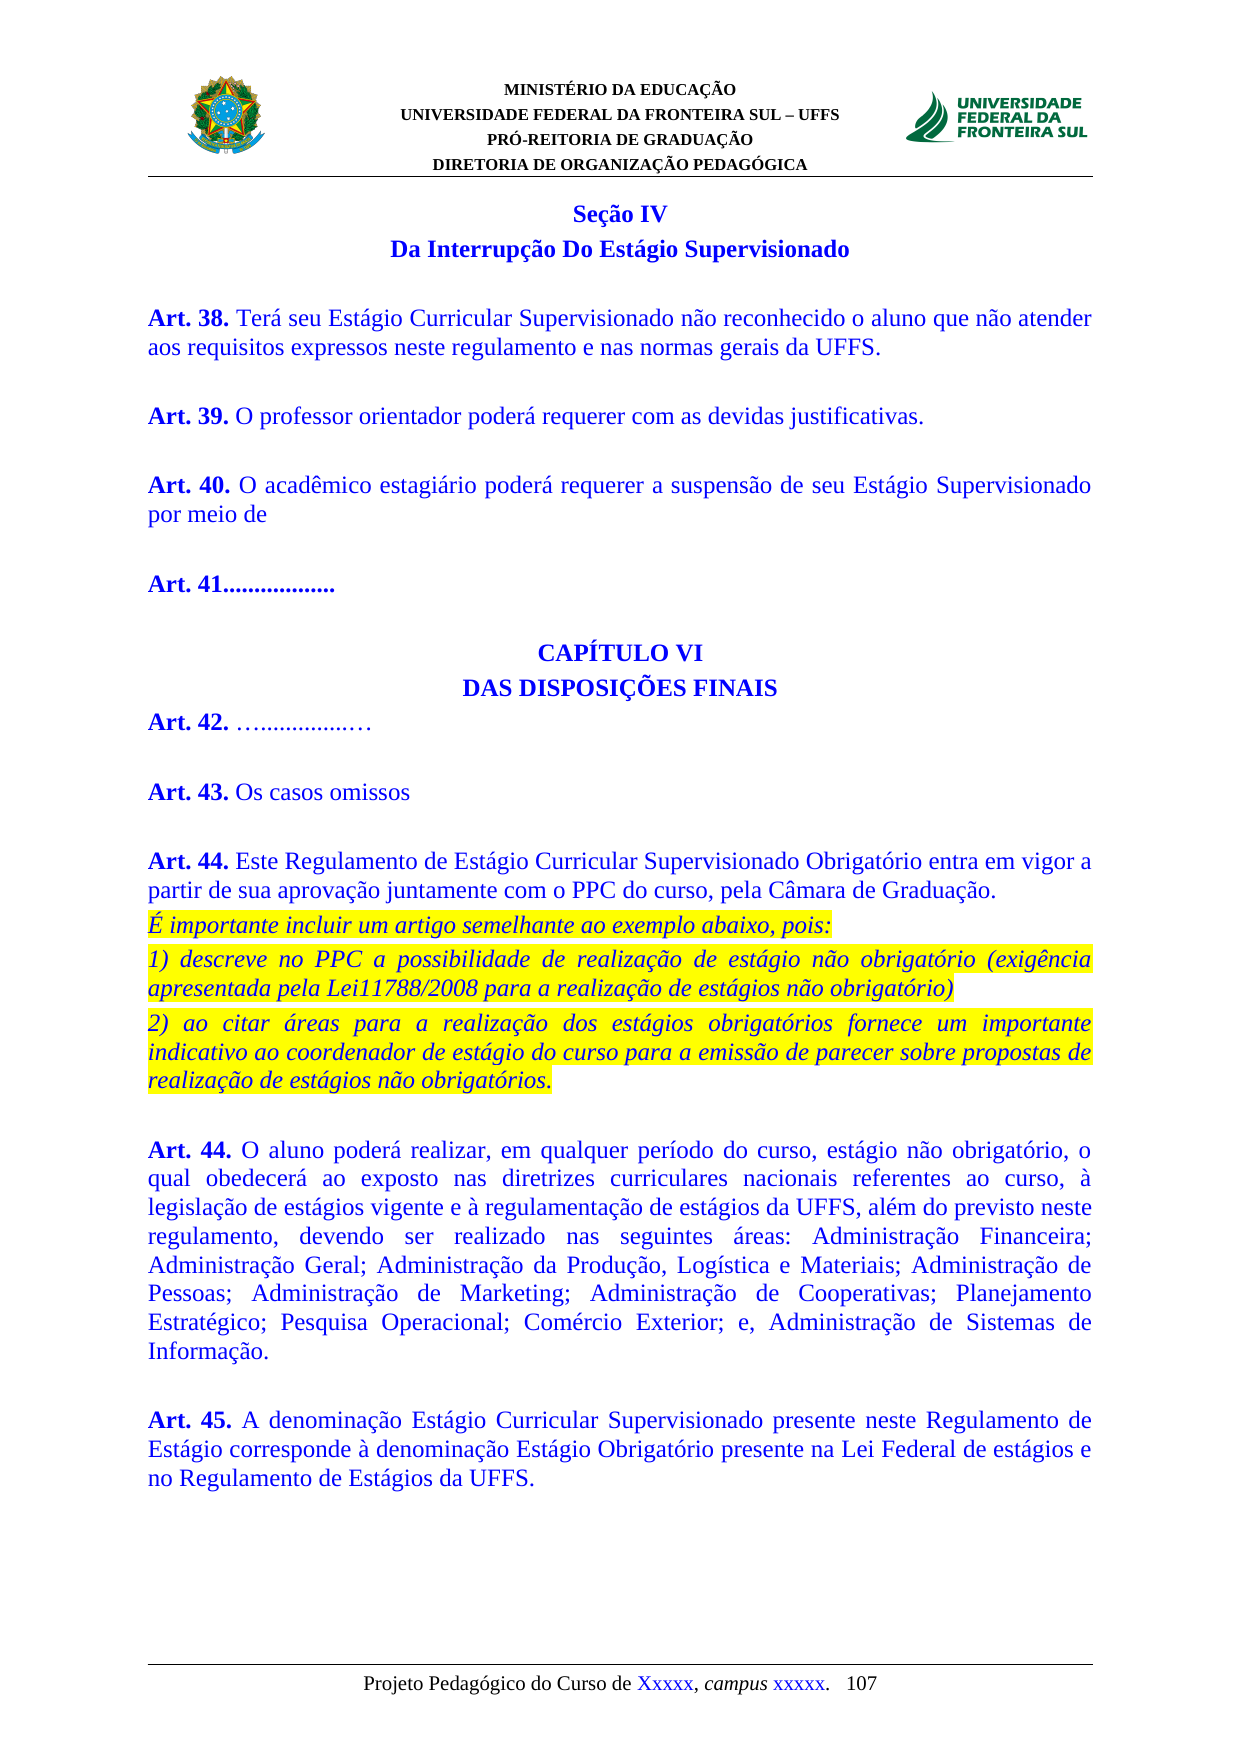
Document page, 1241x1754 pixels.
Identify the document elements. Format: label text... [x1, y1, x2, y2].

text Art. 38. Terá seu Estágio Curricular Supervisionado não reconhecido o aluno que não atender aos requisitos expressos neste regulamento e nas normas gerais da UFFS. [148, 303, 1093, 361]
text Art. 43. Os casos omissos [148, 777, 1093, 806]
picture [187, 76, 265, 154]
text Art. 42. …..............… [148, 707, 1093, 736]
text Art. 45. A denominação Estágio Curricular Supervisionado presente neste Regulamento de Estágio corresponde à denominação Estágio Obrigatório presente na Lei Federal de estágios e no Regulamento de Estágios da UFFS. [148, 1405, 1093, 1492]
text DAS DISPOSIÇÕES FINAIS [148, 673, 1093, 702]
text Seção IV [148, 199, 1093, 228]
text Art. 44. Este Regulamento de Estágio Curricular Supervisionado Obrigatório entra em vigor a partir de sua aprovação juntamente com o PPC do curso, pela Câmara de Graduação. [148, 846, 1093, 904]
text Art. 40. O acadêmico estagiário poderá requerer a suspensão de seu Estágio Supervisionado por meio de [148, 471, 1093, 528]
text Art. 44. O aluno poderá realizar, em qualquer período do curso, estágio não obrigatório, o qual obedecerá ao exposto nas diretrizes curriculares nacionais referentes ao curso, à legislação de estágios vigente e à regulamentação de estágios da UFFS, além do previsto neste regulamento, devendo ser realizado nas seguintes áreas: Administração Financeira; Administração Geral; Administração da Produção, Logística e Materiais; Administração de Pessoas; Administração de Marketing; Administração de Cooperativas; Planejamento Estratégico; Pesquisa Operacional; Comércio Exterior; e, Administração de Sistemas de Informação. [148, 1135, 1093, 1365]
text Art. 39. O professor orientador poderá requerer com as devidas justificativas. [148, 401, 1093, 430]
text Art. 41.................. [148, 569, 1093, 597]
text É importante incluir um artigo semelhante ao exemplo abaixo, pois: [148, 910, 1093, 938]
picture [903, 90, 1090, 146]
text 1) descreve no PPC a possibilidade de realização de estágio não obrigatório (exigência apresentada pela Lei11788/2008 para a realização de estágios não obrigatório) [148, 944, 1093, 1002]
text 2) ao citar áreas para a realização dos estágios obrigatórios fornece um importante indicativo ao coordenador de estágio do curso para a emissão de parecer sobre propostas de realização de estágios não obrigatórios. [148, 1008, 1093, 1094]
text Da Interrupção Do Estágio Supervisionado [148, 234, 1093, 262]
text CAPÍTULO VI [148, 638, 1093, 667]
